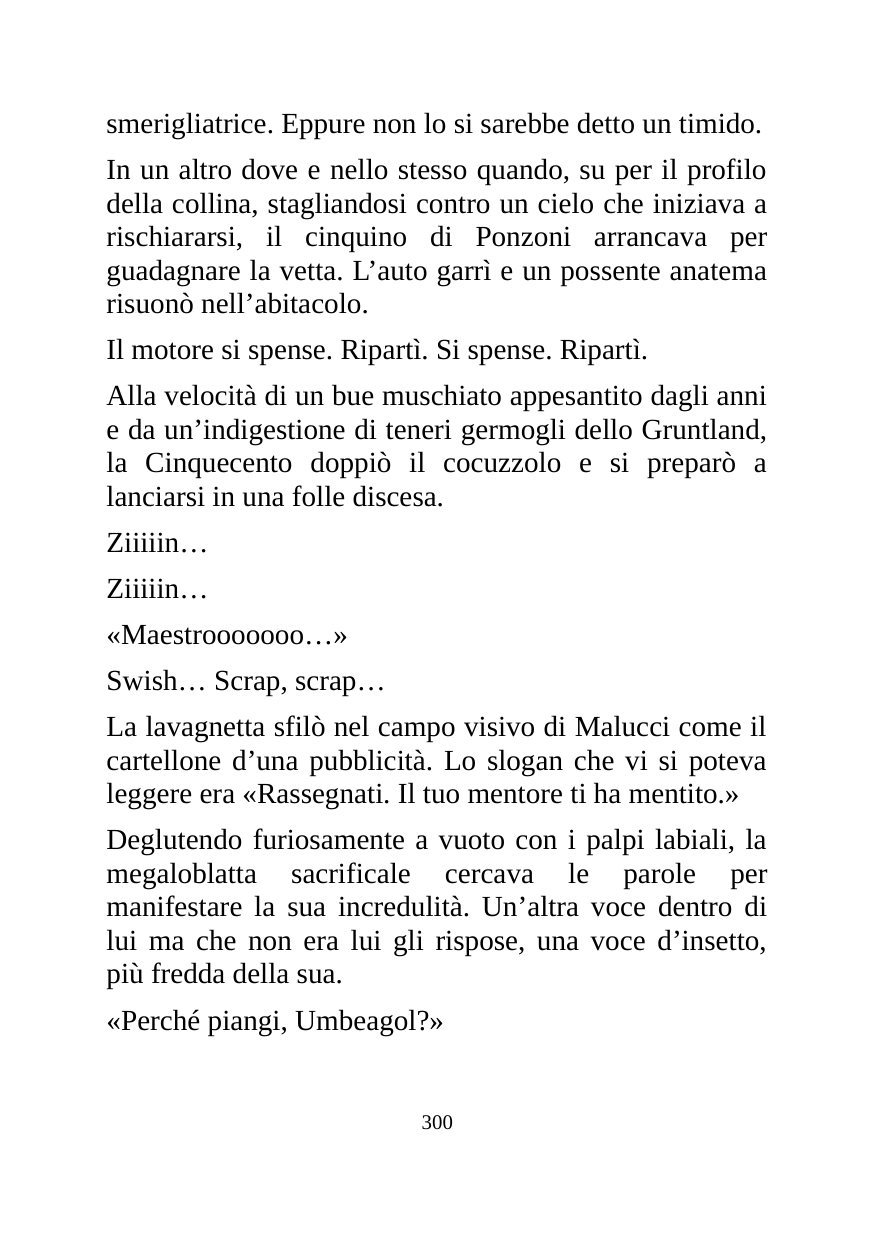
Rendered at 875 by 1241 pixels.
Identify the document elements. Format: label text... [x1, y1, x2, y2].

text «Maestrooooooo…» [106, 617, 768, 651]
text Swish… Scrap, scrap… [106, 663, 768, 697]
text Ziiiiin… [106, 571, 768, 605]
text In un altro dove e nello stesso quando, su per il profilo della collina, stagliandosi contro un cielo che iniziava a rischiararsi, il cinquino di Ponzoni arrancava per guadagnare la vetta. L’auto garrì e un possente anatema risuonò nell’abitacolo. [106, 152, 768, 320]
text Ziiiiin… [106, 525, 768, 559]
text «Perché piangi, Umbeagol?» [106, 1003, 768, 1036]
text smerigliatrice. Eppure non lo si sarebbe detto un timido. [106, 106, 768, 140]
text La lavagnetta sfilò nel campo visivo di Malucci come il cartellone d’una pubblicità. Lo slogan che vi si poteva leggere era «Rassegnati. Il tuo mentore ti ha mentito.» [106, 709, 768, 810]
text Alla velocità di un bue muschiato appesantito dagli anni e da un’indigestione di teneri germogli dello Gruntland, la Cinquecento doppiò il cocuzzolo e si preparò a lanciarsi in una folle discesa. [106, 378, 768, 513]
text Deglutendo furiosamente a vuoto con i palpi labiali, la megaloblatta sacrificale cercava le parole per manifestare la sua incredulità. Un’altra voce dentro di lui ma che non era lui gli rispose, una voce d’insetto, più fredda della sua. [106, 822, 768, 990]
text Il motore si spense. Ripartì. Si spense. Ripartì. [106, 332, 768, 366]
